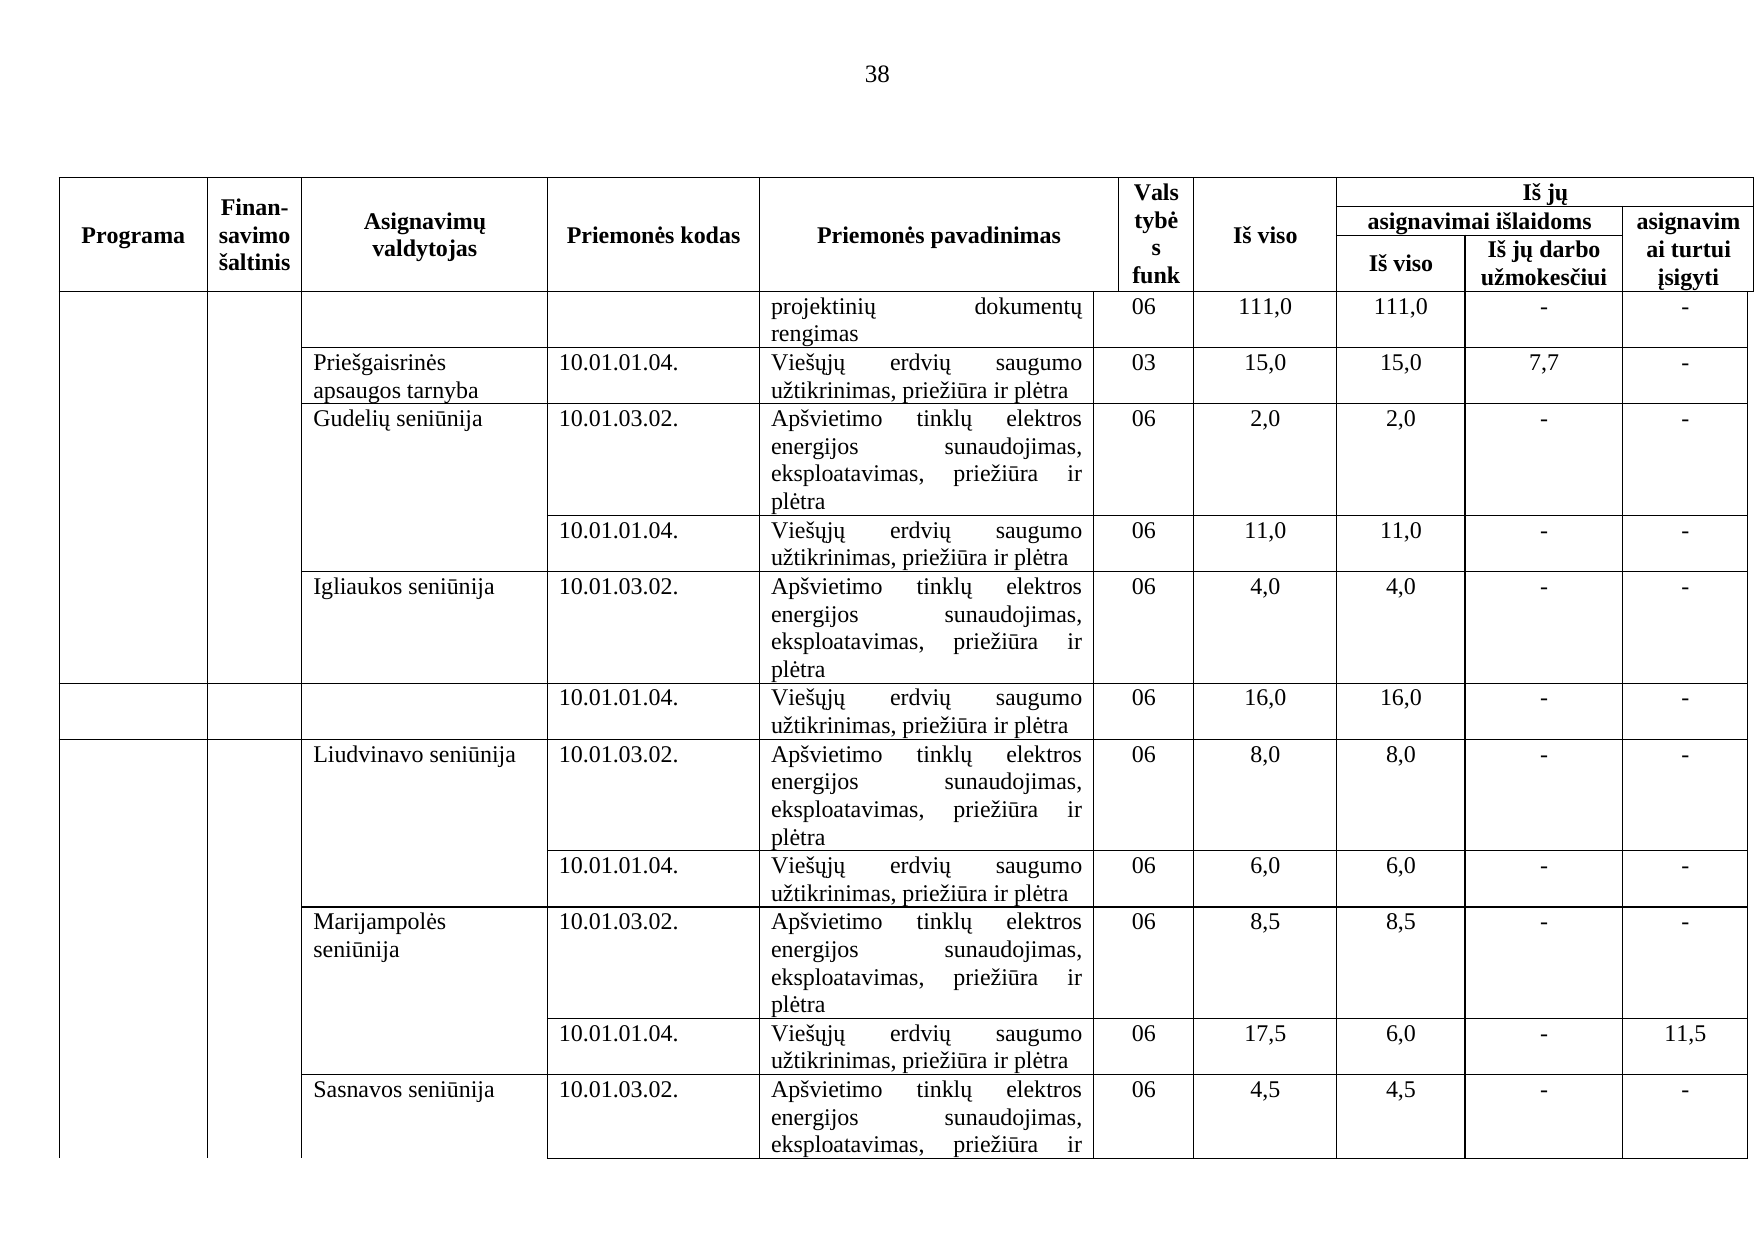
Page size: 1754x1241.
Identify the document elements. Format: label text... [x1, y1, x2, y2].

table_cell [302, 1018, 547, 1074]
table_cell [302, 850, 547, 906]
table_cell 10.01.01.04. [548, 851, 759, 906]
table_cell 10.01.03.02. [548, 1075, 759, 1158]
table_header Valstybės funkcija [1119, 178, 1193, 291]
table_cell Viešųjų erdvių saugumo užtikrinimas, priežiūra ir plėtra [760, 851, 1093, 906]
table_cell [208, 1074, 301, 1158]
table_cell [208, 571, 301, 682]
table_cell - [1466, 1075, 1622, 1158]
table_cell 6,0 [1337, 1019, 1464, 1074]
table_cell 8,0 [1194, 740, 1336, 850]
table_header Iš jų [1337, 178, 1753, 206]
table_cell - [1623, 516, 1747, 571]
table_cell - [1466, 404, 1622, 515]
table_cell [1748, 347, 1754, 403]
table_cell [302, 684, 547, 739]
table_cell 06 [1094, 572, 1193, 682]
table_cell 16,0 [1194, 684, 1336, 739]
table_cell Sasnavos seniūnija [302, 1075, 547, 1158]
table_cell asignavimai išlaidoms [1337, 207, 1622, 234]
table_cell 2,0 [1194, 404, 1336, 515]
table_cell [60, 292, 207, 347]
table_cell 03 [1094, 348, 1193, 403]
table_cell [208, 515, 301, 571]
table_cell Liudvinavo seniūnija [302, 740, 547, 850]
table_cell Viešųjų erdvių saugumo užtikrinimas, priežiūra ir plėtra [760, 684, 1093, 739]
table_cell - [1466, 740, 1622, 850]
table_cell [60, 684, 207, 739]
table_cell 10.01.01.04. [548, 516, 759, 571]
table_cell 4,5 [1337, 1075, 1464, 1158]
table_cell 06 [1094, 1075, 1193, 1158]
table_cell [60, 571, 207, 682]
table_cell projektinių dokumentų rengimas [760, 292, 1093, 347]
table_cell [208, 292, 301, 347]
table_header Programa [60, 178, 207, 291]
table_cell 17,5 [1194, 1019, 1336, 1074]
table_cell Viešųjų erdvių saugumo užtikrinimas, priežiūra ir plėtra [760, 1019, 1093, 1074]
table_cell [1748, 850, 1754, 906]
table_cell Iš viso [1337, 236, 1464, 291]
table_cell [60, 740, 207, 850]
table_cell 10.01.03.02. [548, 740, 759, 850]
table_header Finan-savimo šaltinis [208, 178, 301, 291]
table_cell [1748, 1074, 1754, 1158]
table_cell Apšvietimo tinklų elektros energijos sunaudojimas, eksploatavimas, priežiūra ir plėtra [760, 740, 1093, 850]
table_cell - [1466, 908, 1622, 1018]
table_cell [208, 347, 301, 403]
table_cell - [1623, 684, 1747, 739]
table_cell Priešgaisrinės apsaugos tarnyba [302, 348, 547, 403]
table_cell [1748, 739, 1754, 850]
table_cell 4,0 [1194, 572, 1336, 682]
table_cell Apšvietimo tinklų elektros energijos sunaudojimas, eksploatavimas, priežiūra ir plėtra [760, 572, 1093, 682]
table_cell [1748, 292, 1754, 347]
table_cell 10.01.01.04. [548, 1019, 759, 1074]
table_cell 06 [1094, 740, 1193, 850]
table_cell Igliaukos seniūnija [302, 572, 547, 682]
table_cell Apšvietimo tinklų elektros energijos sunaudojimas, eksploatavimas, priežiūra ir plėtra [760, 404, 1093, 515]
table_cell [208, 850, 301, 906]
table_cell Gudelių seniūnija [302, 404, 547, 515]
table_header Iš viso [1194, 178, 1336, 291]
table_cell [208, 1018, 301, 1074]
table_cell - [1623, 1075, 1747, 1158]
table_cell - [1623, 348, 1747, 403]
table_cell - [1623, 851, 1747, 906]
table_cell [60, 515, 207, 571]
table_header Priemonės pavadinimas [760, 178, 1118, 291]
table_header Priemonės kodas [548, 178, 759, 291]
table_cell [60, 850, 207, 906]
table_cell 4,0 [1337, 572, 1464, 682]
table_cell - [1623, 740, 1747, 850]
table_cell [1748, 1018, 1754, 1074]
table_cell 06 [1094, 851, 1193, 906]
table_cell [208, 684, 301, 739]
table_cell [60, 1018, 207, 1074]
table_cell 06 [1094, 1019, 1193, 1074]
table_cell 06 [1094, 404, 1193, 515]
table_cell [208, 403, 301, 515]
table_cell [1748, 515, 1754, 571]
table_cell [60, 347, 207, 403]
table_cell 10.01.01.04. [548, 684, 759, 739]
table_cell Viešųjų erdvių saugumo užtikrinimas, priežiūra ir plėtra [760, 516, 1093, 571]
table_cell - [1623, 404, 1747, 515]
table_cell asignavimai turtui įsigyti [1623, 207, 1753, 291]
table_cell - [1466, 516, 1622, 571]
table_cell 10.01.01.04. [548, 348, 759, 403]
table_cell - [1466, 1019, 1622, 1074]
table_cell 8,0 [1337, 740, 1464, 850]
table_cell [302, 292, 547, 347]
table_cell 10.01.03.02. [548, 572, 759, 682]
table_cell [548, 292, 759, 347]
table_cell 06 [1094, 908, 1193, 1018]
table_cell - [1466, 684, 1622, 739]
table_cell Iš jų darbo užmokesčiui [1466, 236, 1622, 291]
table_cell - [1466, 572, 1622, 682]
table_cell 111,0 [1194, 292, 1336, 347]
table_cell 11,5 [1623, 1019, 1747, 1074]
table_cell [302, 515, 547, 571]
table_cell [60, 403, 207, 515]
table_cell [208, 906, 301, 1018]
table_cell [60, 906, 207, 1018]
table_cell [208, 740, 301, 850]
table_cell Viešųjų erdvių saugumo užtikrinimas, priežiūra ir plėtra [760, 348, 1093, 403]
table_cell 15,0 [1194, 348, 1336, 403]
table_cell - [1623, 572, 1747, 682]
table_cell 11,0 [1337, 516, 1464, 571]
table_cell [1748, 403, 1754, 515]
table_cell 7,7 [1466, 348, 1622, 403]
table_cell [60, 1074, 207, 1158]
table_header Asignavimų valdytojas [302, 178, 547, 291]
table_cell 4,5 [1194, 1075, 1336, 1158]
table_cell 6,0 [1194, 851, 1336, 906]
table_cell 10.01.03.02. [548, 404, 759, 515]
table_cell 8,5 [1194, 908, 1336, 1018]
table_cell Marijampolės seniūnija [302, 908, 547, 1018]
table_cell 15,0 [1337, 348, 1464, 403]
table_cell 06 [1094, 516, 1193, 571]
table_cell - 111,0 [1337, 292, 1464, 347]
table_cell [1623, 292, 1747, 347]
table_cell 6,0 [1337, 851, 1464, 906]
table_cell - - [1466, 292, 1622, 347]
table_cell - [1466, 851, 1622, 906]
table_cell [1748, 906, 1754, 1018]
table_cell 8,5 [1337, 908, 1464, 1018]
table_cell 06 [1094, 684, 1193, 739]
table_cell 2,0 [1337, 404, 1464, 515]
table_cell - [1623, 908, 1747, 1018]
table_cell Apšvietimo tinklų elektros energijos sunaudojimas, eksploatavimas, priežiūra ir plėtra [760, 908, 1093, 1018]
table_cell 10.01.03.02. [548, 908, 759, 1018]
table_cell 11,0 [1194, 516, 1336, 571]
table_cell 16,0 [1337, 684, 1464, 739]
table_cell 04 06 [1094, 292, 1193, 347]
table_cell Apšvietimo tinklų elektros energijos sunaudojimas, eksploatavimas, priežiūra ir [760, 1075, 1093, 1158]
table_cell [1748, 571, 1754, 682]
table_cell [1748, 683, 1754, 739]
